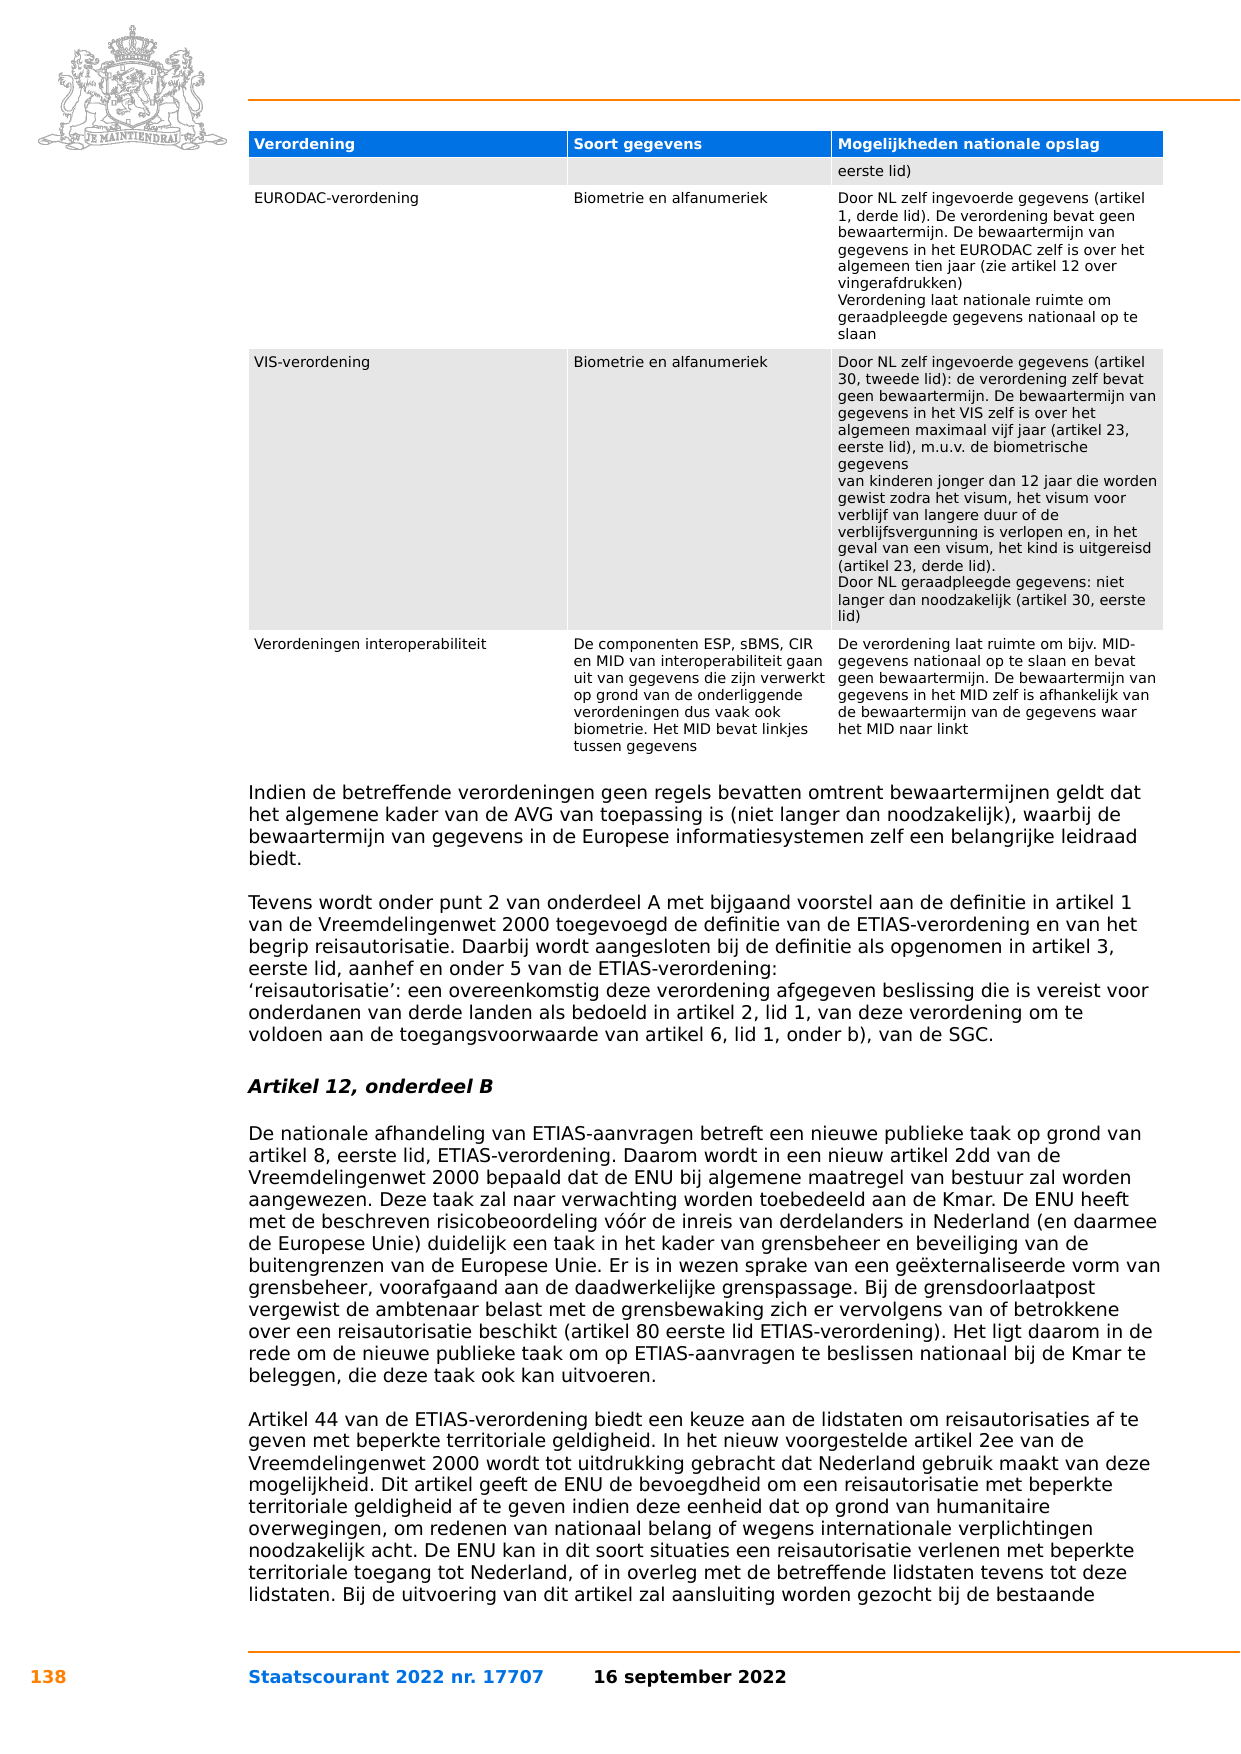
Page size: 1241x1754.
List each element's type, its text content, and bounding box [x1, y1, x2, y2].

text Artikel 44 van de ETIAS-verordening biedt een keuze aan de lidstaten om reisautorisaties af te geven met beperkte territoriale geldigheid. In het nieuw voorgestelde artikel 2ee van de Vreemdelingenwet 2000 wordt tot uitdrukking gebracht dat Nederland gebruik maakt van deze mogelijkheid. Dit artikel geeft de ENU de bevoegdheid om een reisautorisatie met beperkte territoriale geldigheid af te geven indien deze eenheid dat op grond van humanitaire overwegingen, om redenen van nationaal belang of wegens internationale verplichtingen noodzakelijk acht. De ENU kan in dit soort situaties een reisautorisatie verlenen met beperkte territoriale toegang tot Nederland, of in overleg met de betreffende lidstaten tevens tot deze lidstaten. Bij de uitvoering van dit artikel zal aansluiting worden gezocht bij de bestaande [248, 1408, 1163, 1606]
table_header Verordening [249, 131, 567, 157]
subtitle Artikel 12, onderdeel B [248, 1076, 1163, 1098]
text Indien de betreffende verordeningen geen regels bevatten omtrent bewaartermijnen geldt dat het algemene kader van de AVG van toepassing is (niet langer dan noodzakelijk), waarbij de bewaartermijn van gegevens in de Europese informatiesystemen zelf een belangrijke leidraad biedt. [248, 782, 1163, 870]
table_cell eerste lid) [832, 158, 1163, 185]
text De nationale afhandeling van ETIAS-aanvragen betreft een nieuwe publieke taak op grond van artikel 8, eerste lid, ETIAS-verordening. Daarom wordt in een nieuw artikel 2dd van de Vreemdelingenwet 2000 bepaald dat de ENU bij algemene maatregel van bestuur zal worden aangewezen. Deze taak zal naar verwachting worden toebedeeld aan de Kmar. De ENU heeft met de beschreven risicobeoordeling vóór de inreis van derdelanders in Nederland (en daarmee de Europese Unie) duidelijk een taak in het kader van grensbeheer en beveiliging van de buitengrenzen van de Europese Unie. Er is in wezen sprake van een geëxternaliseerde vorm van grensbeheer, voorafgaand aan de daadwerkelijke grenspassage. Bij de grensdoorlaatpost vergewist de ambtenaar belast met de grensbewaking zich er vervolgens van of betrokkene over een reisautorisatie beschikt (artikel 80 eerste lid ETIAS-verordening). Het ligt daarom in de rede om de nieuwe publieke taak om op ETIAS-aanvragen te beslissen nationaal bij de Kmar te beleggen, die deze taak ook kan uitvoeren. [248, 1123, 1163, 1387]
text ‘reisautorisatie’: een overeenkomstig deze verordening afgegeven beslissing die is vereist voor onderdanen van derde landen als bedoeld in artikel 2, lid 1, van deze verordening om te voldoen aan de toegangsvoorwaarde van artikel 6, lid 1, onder b), van de SGC. [248, 980, 1163, 1046]
table_cell Verordeningen interoperabiliteit [249, 631, 567, 759]
table_cell VIS-verordening [249, 349, 567, 630]
table_cell De componenten ESP, sBMS, CIR en MID van interoperabiliteit gaan uit van gegevens die zijn verwerkt op grond van de onderliggende verordeningen dus vaak ook biometrie. Het MID bevat linkjes tussen gegevens [568, 631, 831, 759]
picture [38, 25, 227, 150]
table_header Soort gegevens [568, 131, 831, 157]
table_cell Biometrie en alfanumeriek [568, 349, 831, 630]
table_cell De verordening laat ruimte om bijv. MID-gegevens nationaal op te slaan en bevat geen bewaartermijn. De bewaartermijn van gegevens in het MID zelf is afhankelijk van de bewaartermijn van de gegevens waar het MID naar linkt [832, 631, 1163, 759]
table_cell EURODAC-verordening [249, 186, 567, 348]
table_cell [568, 158, 831, 185]
text Tevens wordt onder punt 2 van onderdeel A met bijgaand voorstel aan de definitie in artikel 1 van de Vreemdelingenwet 2000 toegevoegd de definitie van de ETIAS-verordening en van het begrip reisautorisatie. Daarbij wordt aangesloten bij de definitie als opgenomen in artikel 3, eerste lid, aanhef en onder 5 van de ETIAS-verordening: [248, 892, 1163, 980]
table_header Mogelijkheden nationale opslag [832, 131, 1163, 157]
table_cell [249, 158, 567, 185]
table_cell Door NL zelf ingevoerde gegevens (artikel 30, tweede lid): de verordening zelf bevat geen bewaartermijn. De bewaartermijn van gegevens in het VIS zelf is over het algemeen maximaal vijf jaar (artikel 23, eerste lid), m.u.v. de biometrische gegevens van kinderen jonger dan 12 jaar die worden gewist zodra het visum, het visum voor verblijf van langere duur of de verblijfsvergunning is verlopen en, in het geval van een visum, het kind is uitgereisd (artikel 23, derde lid). Door NL geraadpleegde gegevens: niet langer dan noodzakelijk (artikel 30, eerste lid) [832, 349, 1163, 630]
table_cell Door NL zelf ingevoerde gegevens (artikel 1, derde lid). De verordening bevat geen bewaartermijn. De bewaartermijn van gegevens in het EURODAC zelf is over het algemeen tien jaar (zie artikel 12 over vingerafdrukken) Verordening laat nationale ruimte om geraadpleegde gegevens nationaal op te slaan [832, 186, 1163, 348]
table_cell Biometrie en alfanumeriek [568, 186, 831, 348]
